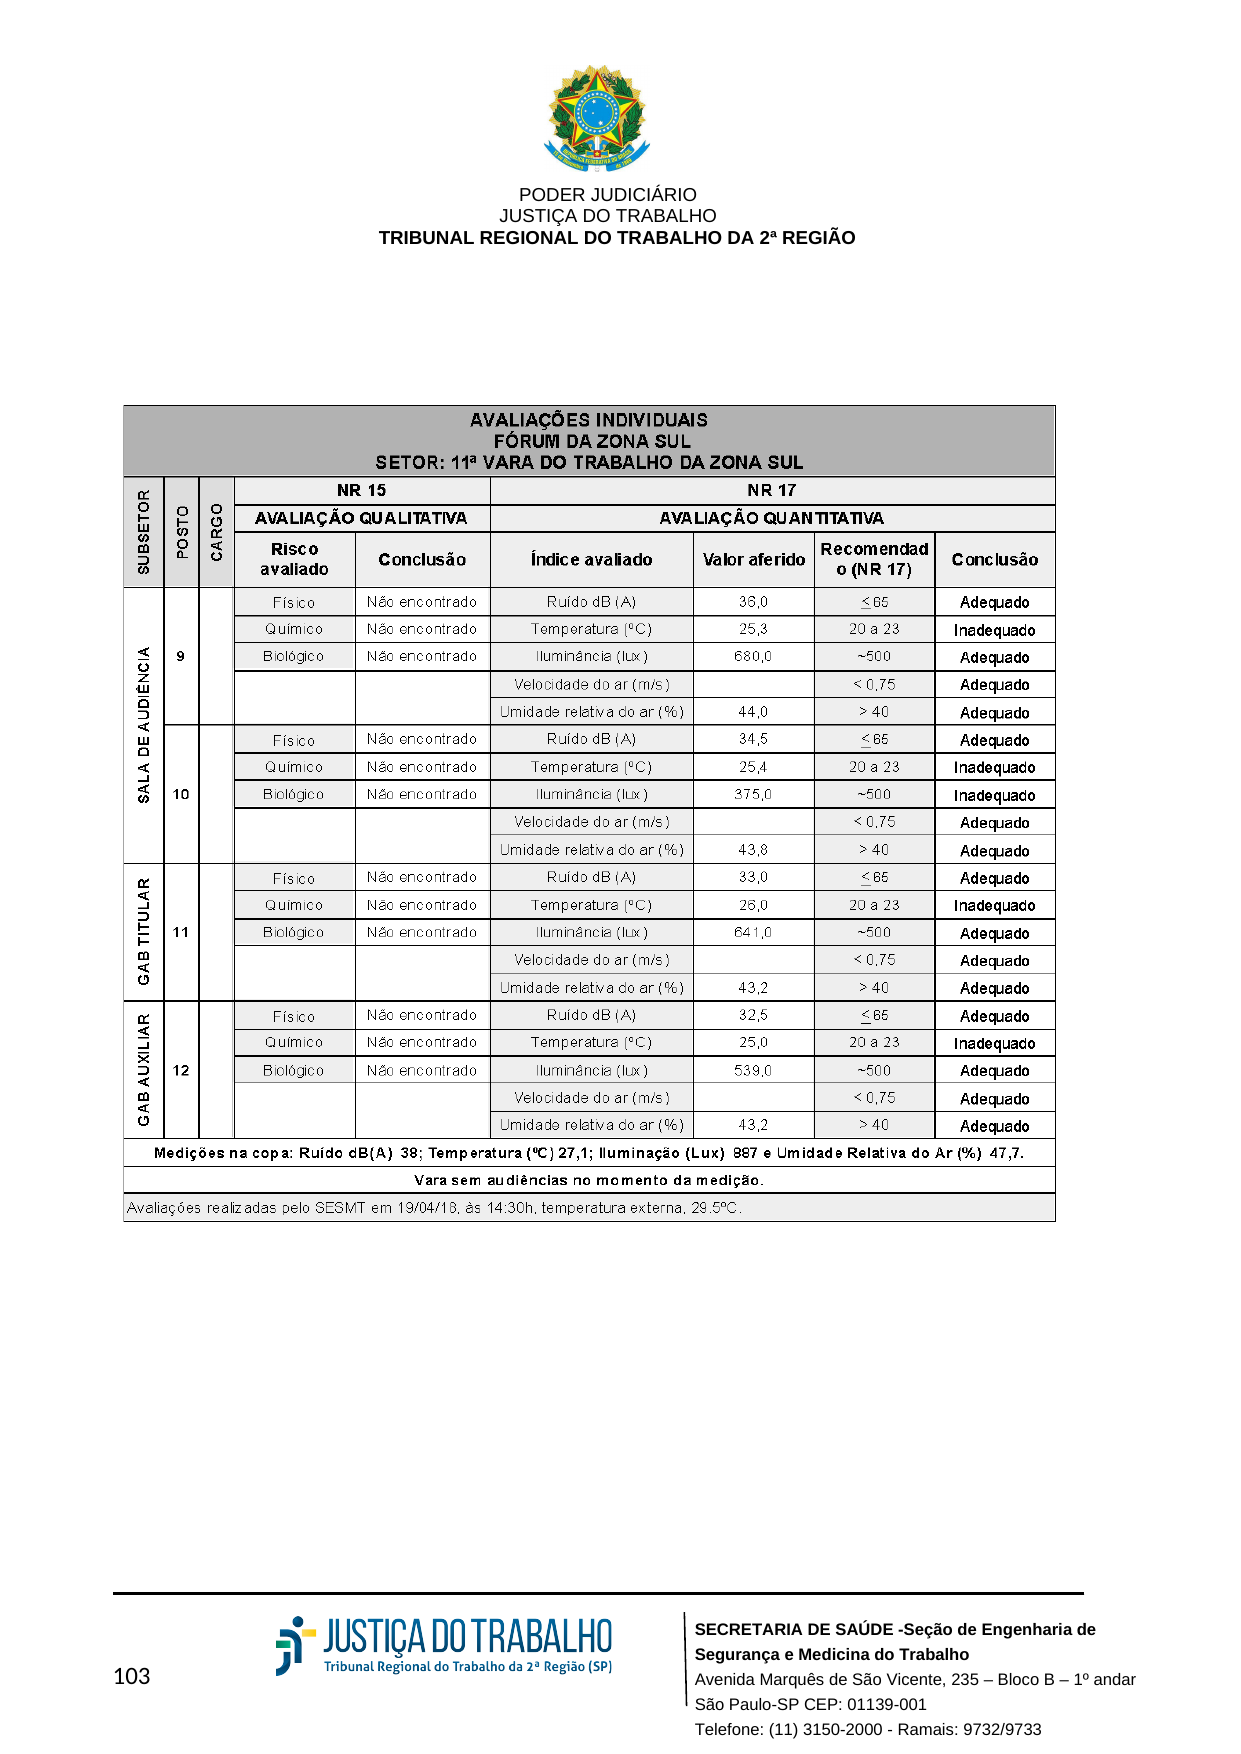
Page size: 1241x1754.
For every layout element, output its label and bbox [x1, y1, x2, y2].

picture [543, 65, 650, 172]
picture [276, 1616, 612, 1676]
picture [123, 405, 1062, 1228]
table_header [113, 395, 1063, 1238]
